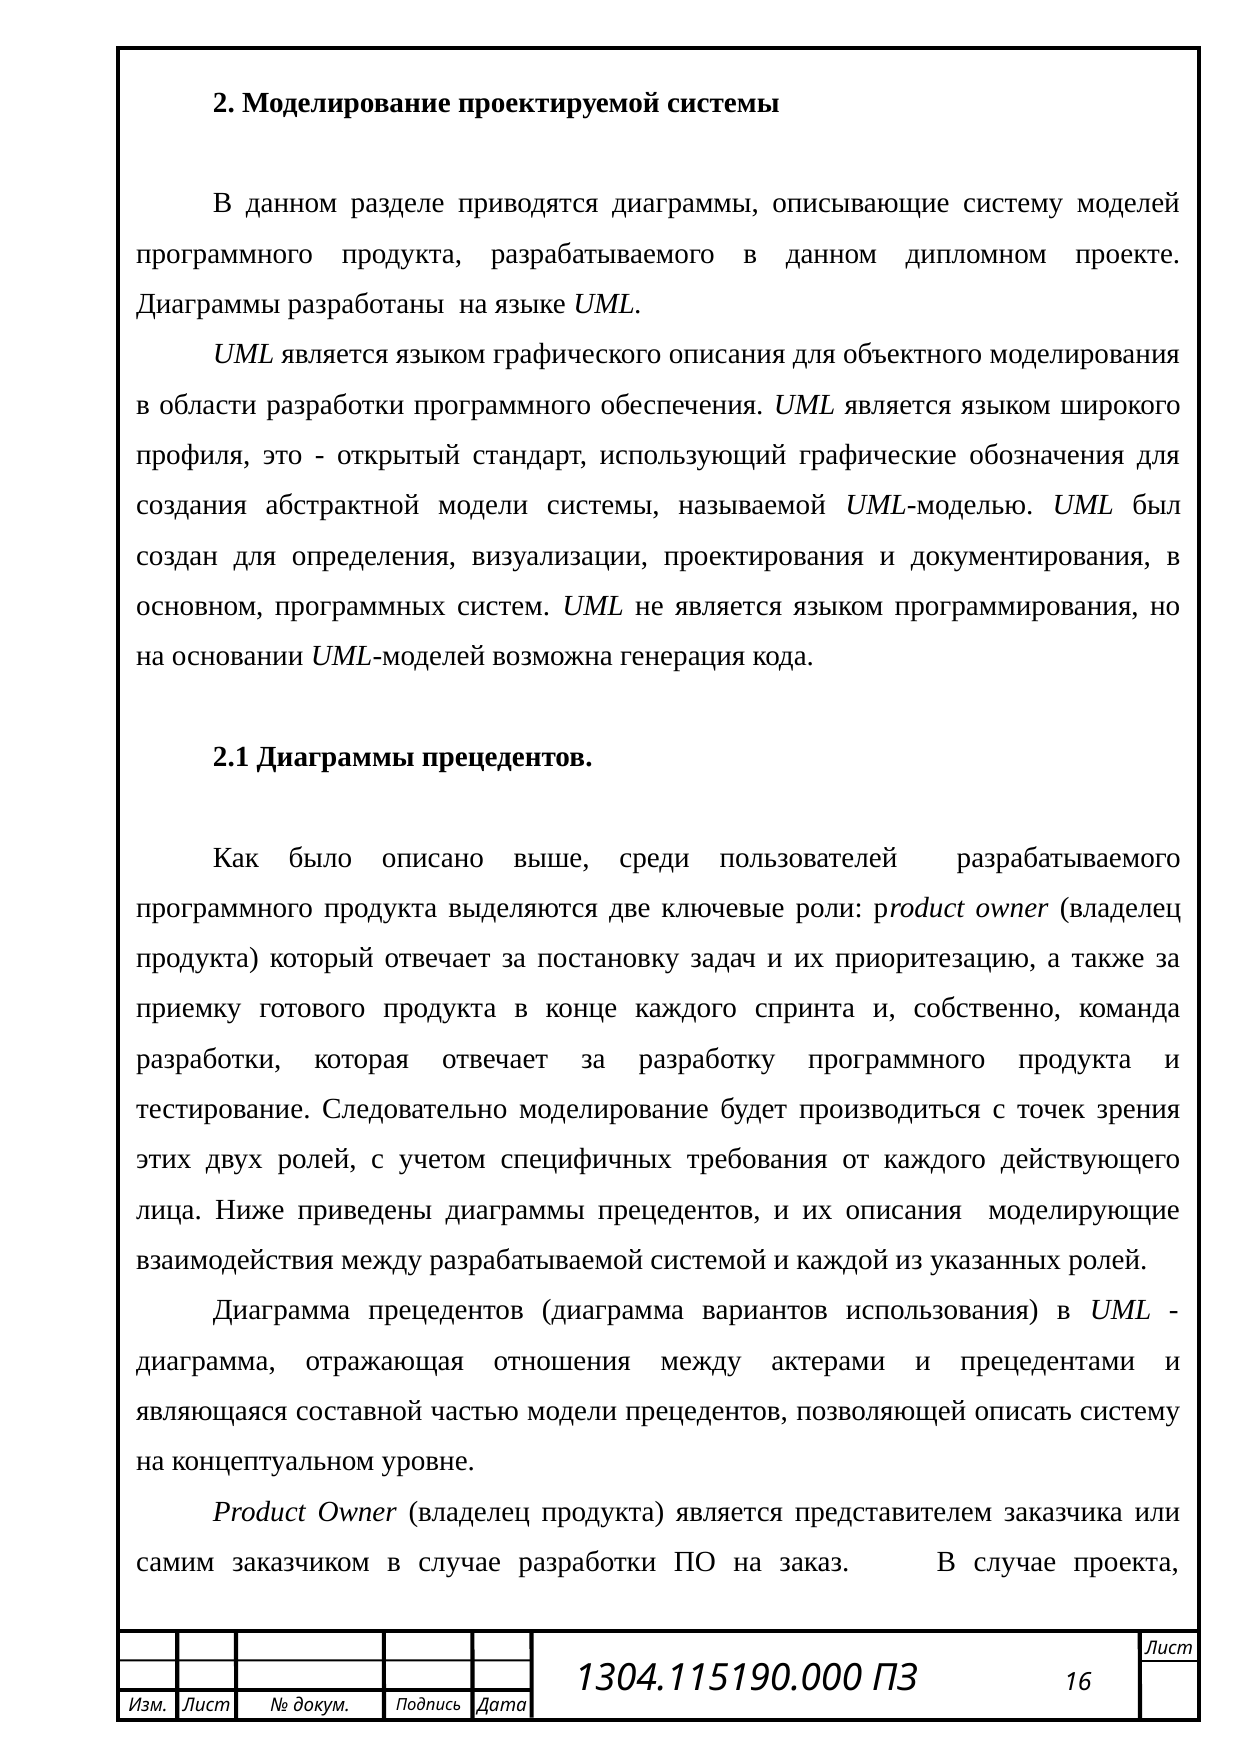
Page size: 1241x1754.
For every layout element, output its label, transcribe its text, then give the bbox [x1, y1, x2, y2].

text Как было описано выше, среди пользователей разрабатываемого программного продукта выделяются две ключевые роли: product owner (владелец продукта) который отвечает за постановку задач и их приоритезацию, а также за приемку готового продукта в конце каждого спринта и, собственно, команда разработки, которая отвечает за разработку программного продукта и тестирование. Следовательно моделирование будет производиться с точек зрения этих двух ролей, с учетом специфичных требования от каждого действующего лица. Ниже приведены диаграммы прецедентов, и их описания моделирующие взаимодействия между разрабатываемой системой и каждой из указанных ролей. [136, 840, 1181, 1276]
subtitle 2.1 Диаграммы прецедентов. [136, 739, 1181, 773]
subtitle 2. Моделирование проектируемой системы [136, 85, 1181, 118]
text Диаграмма прецедентов (диаграмма вариантов использования) в UML - диаграмма, отражающая отношения между актерами и прецедентами и являющаяся составной частью модели прецедентов, позволяющей описать систему на концептуальном уровне. [136, 1292, 1181, 1477]
text UML является языком графического описания для объектного моделирования в области разработки программного обеспечения. UML является языком широкого профиля, это - открытый стандарт, использующий графические обозначения для создания абстрактной модели системы, называемой UML-моделью. UML был создан для определения, визуализации, проектирования и документирования, в основном, программных систем. UML не является языком программирования, но на основании UML-моделей возможна генерация кода. [136, 337, 1181, 672]
text Product Owner (владелец продукта) является представителем заказчика или самим заказчиком в случае разработки ПО на заказ. В случае проекта, [136, 1494, 1181, 1578]
text В данном разделе приводятся диаграммы, описывающие систему моделей программного продукта, разрабатываемого в данном дипломном проекте. Диаграммы разработаны на языке UML. [136, 186, 1181, 320]
